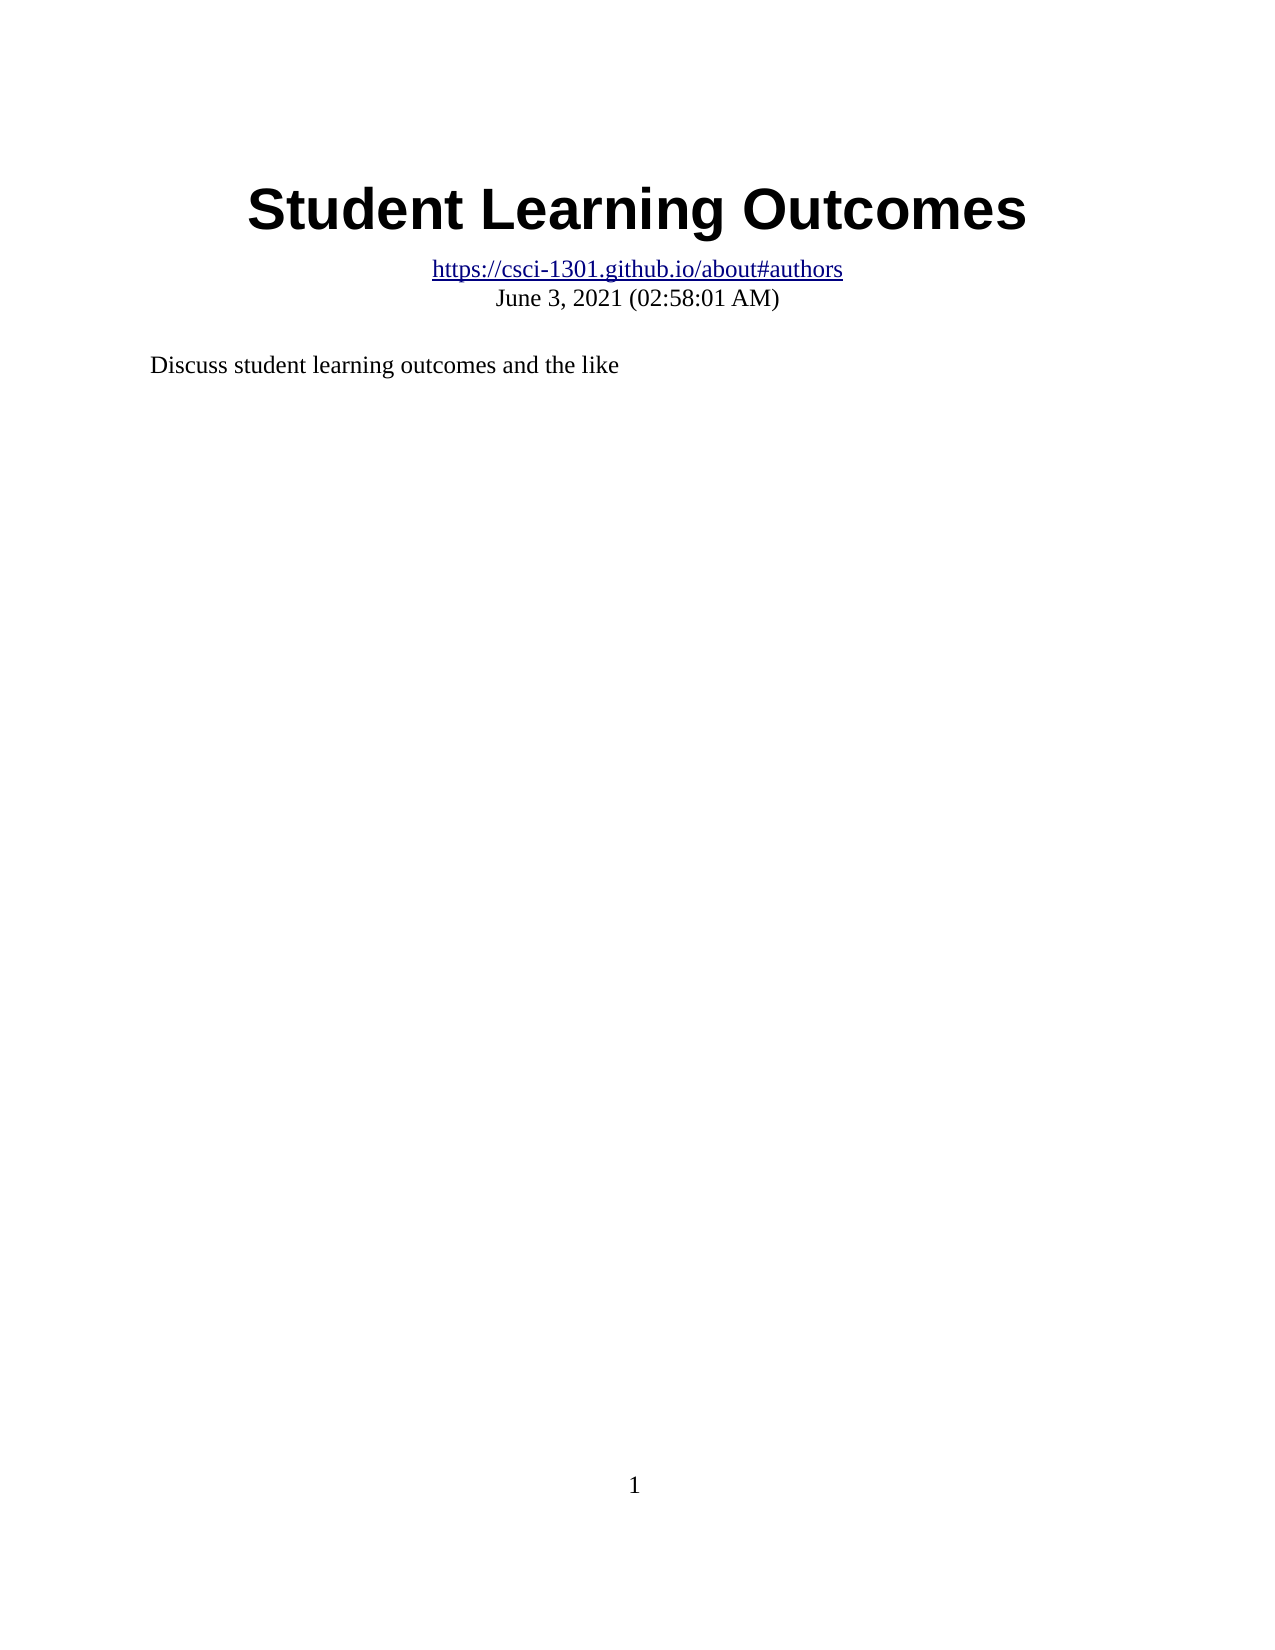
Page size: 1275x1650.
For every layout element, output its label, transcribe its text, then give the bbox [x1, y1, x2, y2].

title Student Learning Outcomes [150, 175, 1125, 242]
text https://csci-1301.github.io/about#authors [150, 254, 1125, 283]
text Discuss student learning outcomes and the like [150, 350, 1125, 378]
text June 3, 2021 (02:58:01 AM) [150, 283, 1125, 312]
